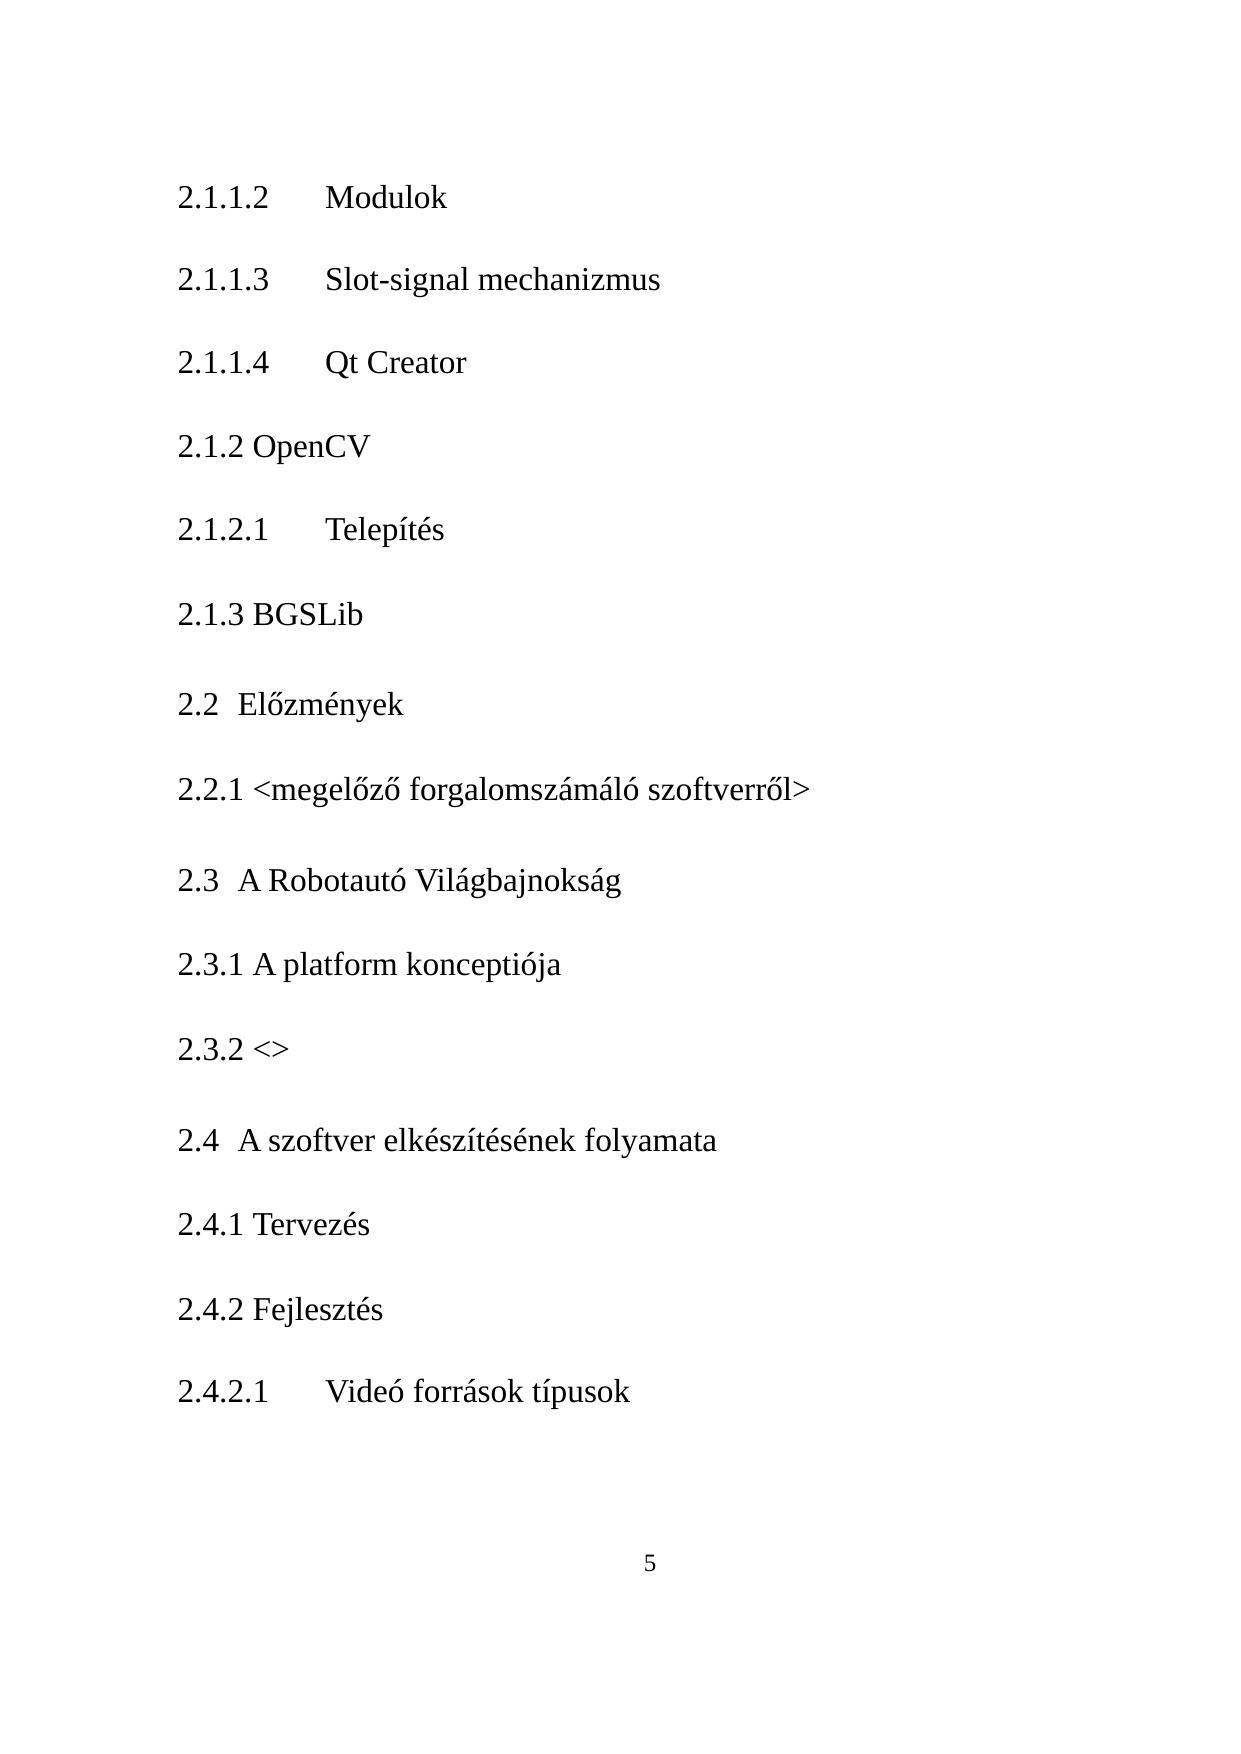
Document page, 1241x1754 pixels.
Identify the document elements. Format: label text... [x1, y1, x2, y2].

subtitle Qt Creator [177, 342, 1122, 381]
subtitle Videó források típusok [177, 1372, 1122, 1410]
subtitle BGSLib [177, 594, 1122, 632]
subtitle <megelőző forgalomszámáló szoftverről> [177, 769, 1122, 808]
subtitle A szoftver elkészítésének folyamata [177, 1120, 1122, 1158]
subtitle OpenCV [177, 427, 1122, 465]
subtitle Slot-signal mechanizmus [177, 260, 1122, 298]
subtitle Előzmények [177, 685, 1122, 723]
subtitle A Robotautó Világbajnokság [177, 860, 1122, 898]
subtitle Fejlesztés [177, 1289, 1122, 1328]
subtitle Tervezés [177, 1205, 1122, 1243]
subtitle Modulok [177, 177, 1122, 216]
subtitle <> [177, 1029, 1122, 1068]
subtitle Telepítés [177, 509, 1122, 548]
subtitle A platform konceptiója [177, 945, 1122, 983]
